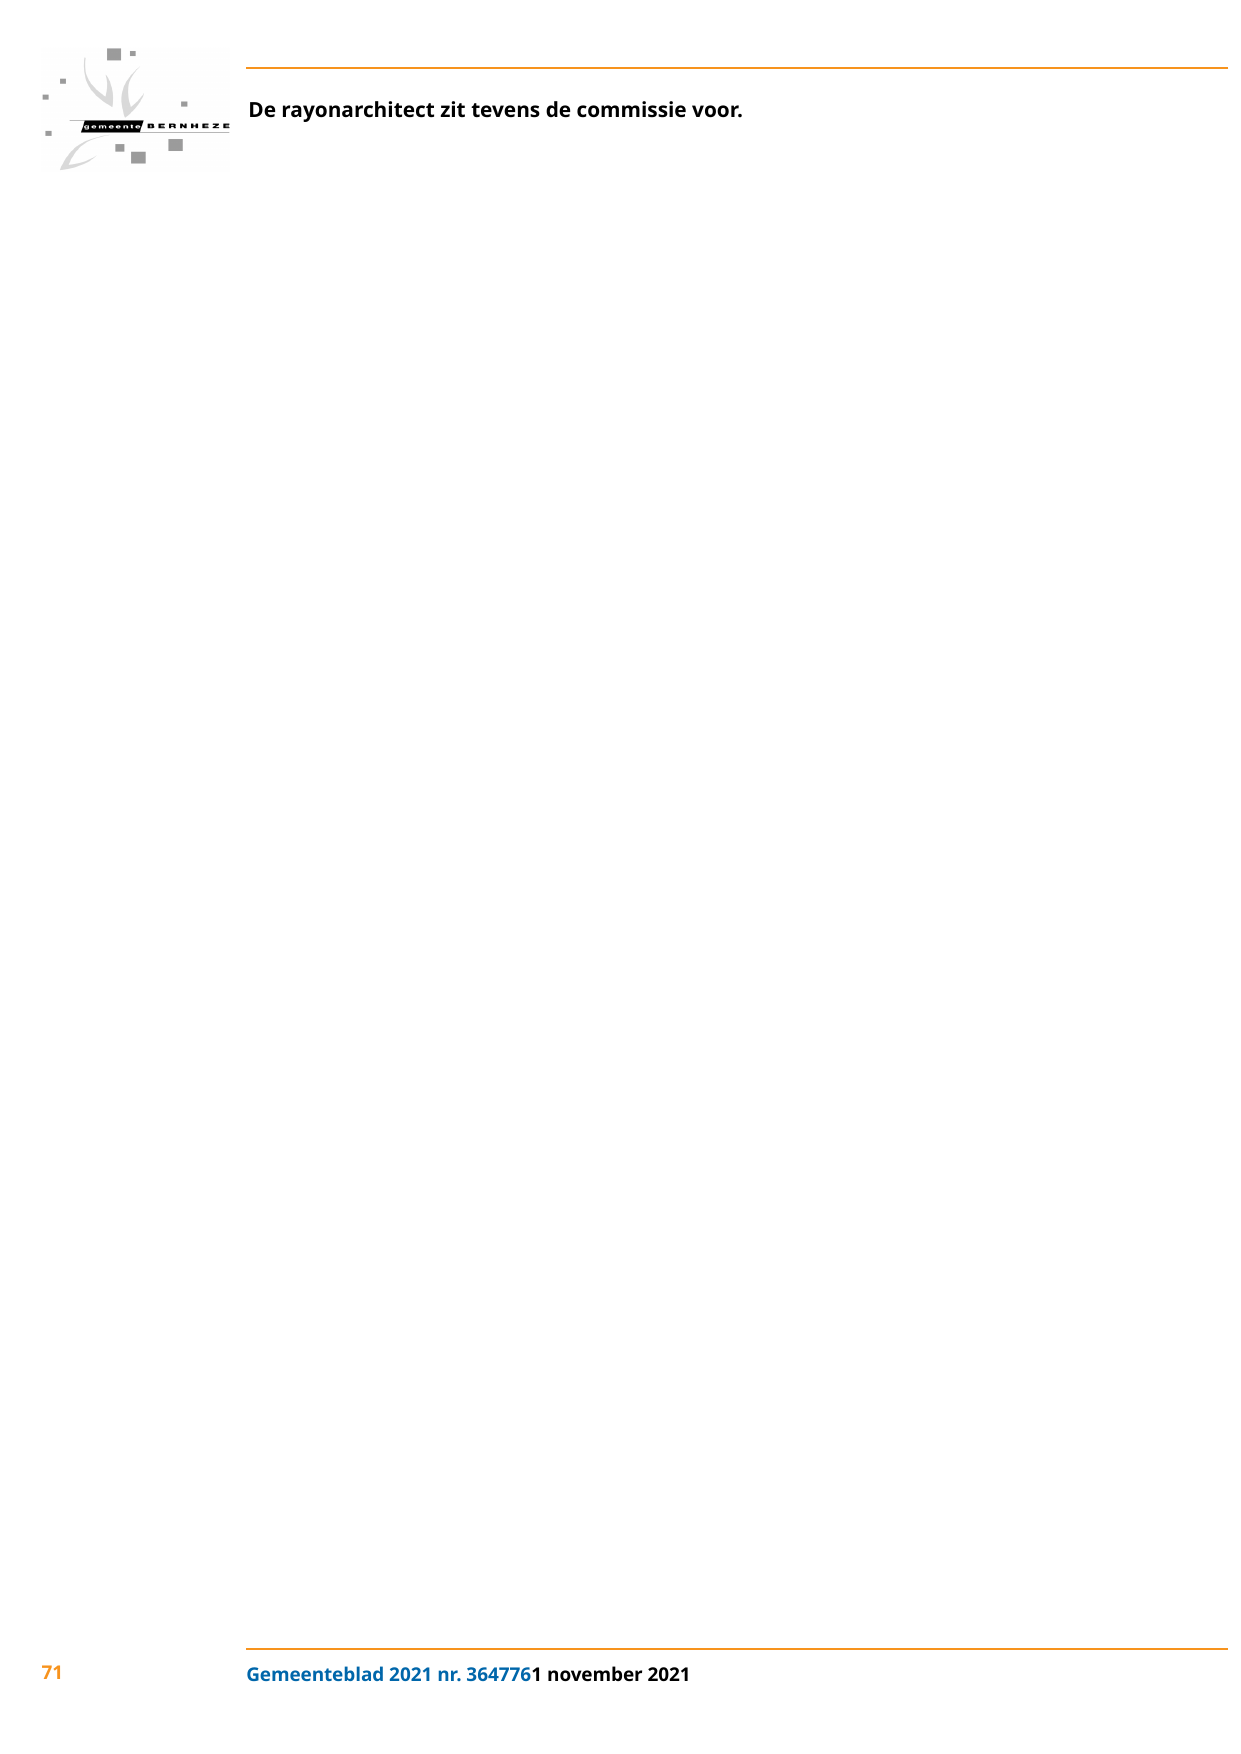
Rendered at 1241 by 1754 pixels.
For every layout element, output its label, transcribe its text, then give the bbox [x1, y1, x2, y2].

text De rayonarchitect zit tevens de commissie voor. [248, 95, 1152, 123]
picture [41, 47, 231, 172]
